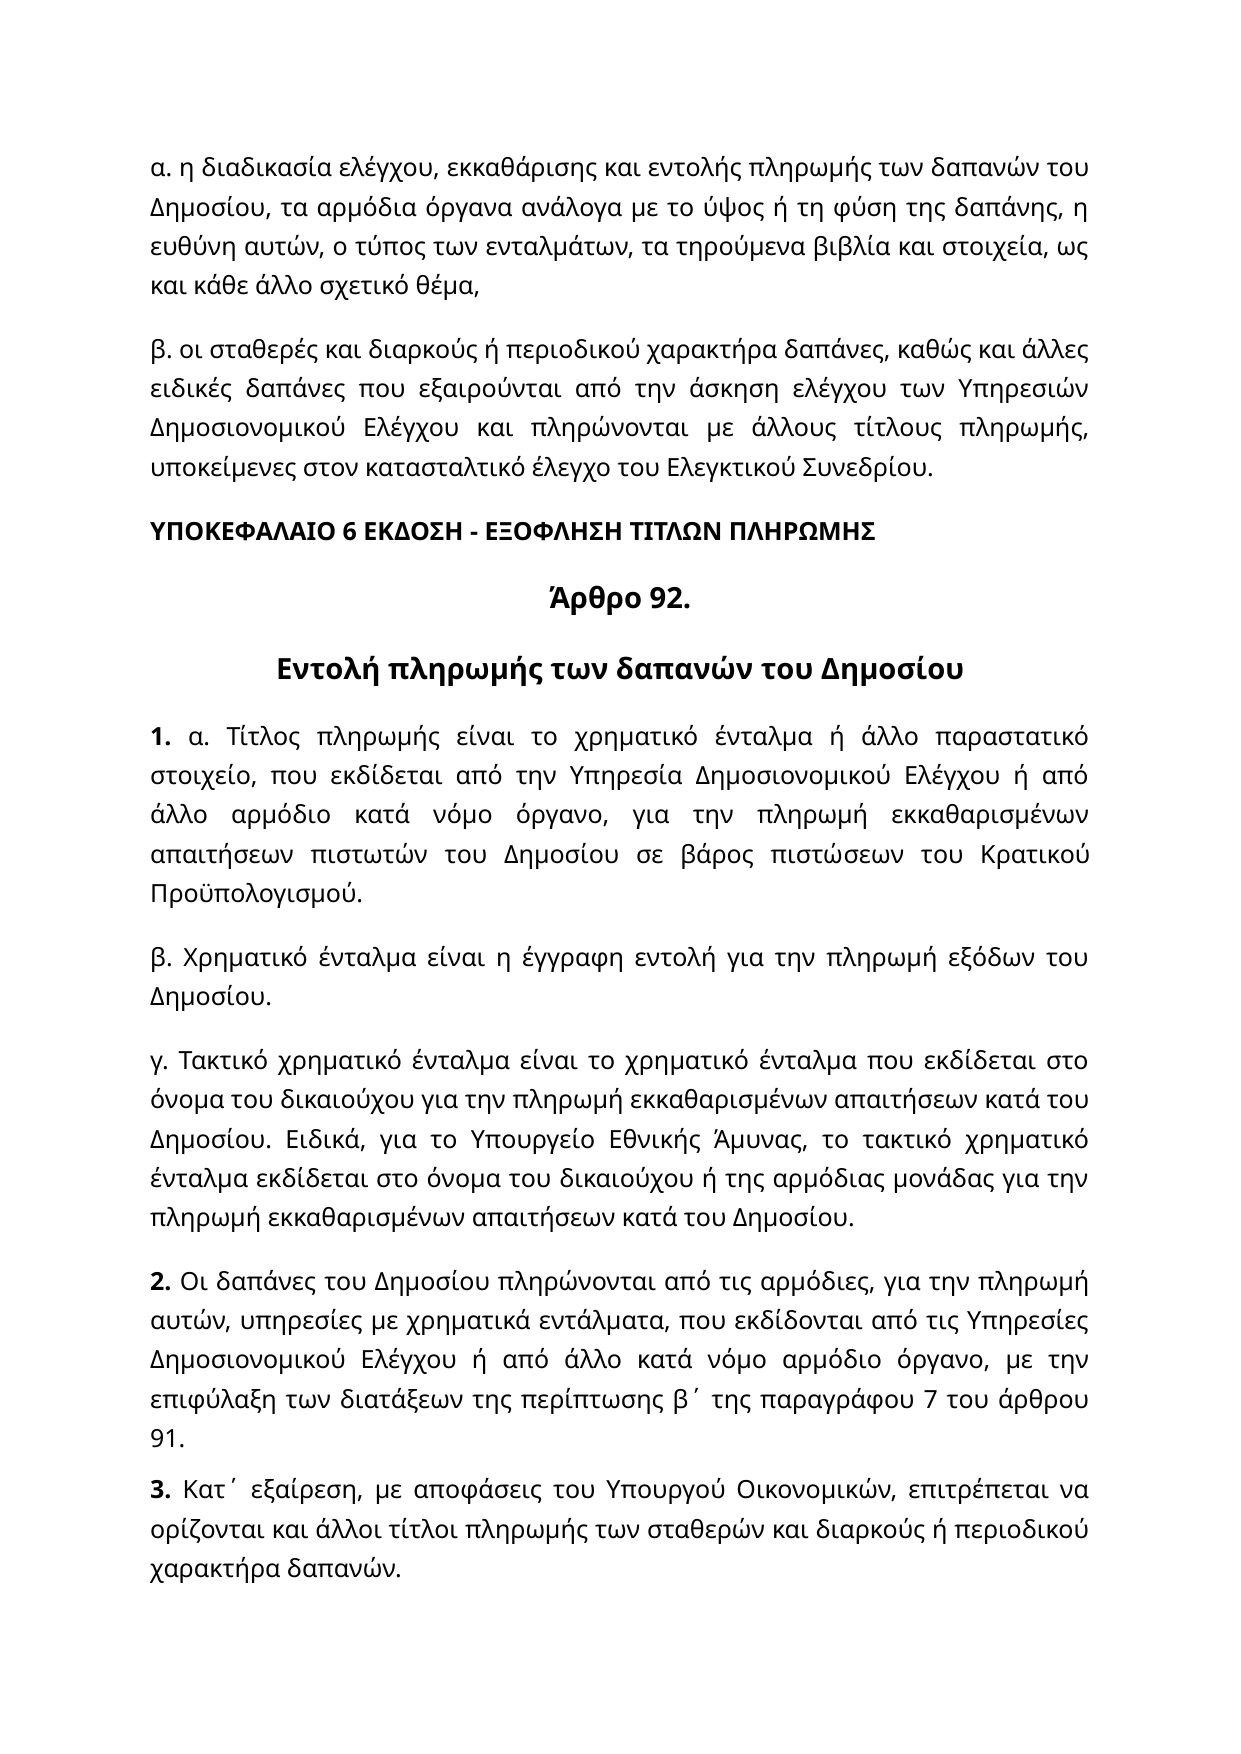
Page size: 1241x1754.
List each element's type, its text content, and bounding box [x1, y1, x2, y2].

text γ. Τακτικό χρηματικό ένταλμα είναι το χρηματικό ένταλμα που εκδίδεται στο όνομα του δικαιούχου για την πληρωμή εκκαθαρισμένων απαιτήσεων κατά του Δημοσίου. Ειδικά, για το Υπουργείο Εθνικής Άμυνας, το τακτικό χρηματικό ένταλμα εκδίδεται στο όνομα του δικαιούχου ή της αρμόδιας μονάδας για την πληρωμή εκκαθαρισμένων απαιτήσεων κατά του Δημοσίου. [150, 1043, 1090, 1234]
text β. Χρηματικό ένταλμα είναι η έγγραφη εντολή για την πληρωμή εξόδων του Δημοσίου. [150, 939, 1090, 1013]
subtitle Άρθρο 92. [150, 577, 1090, 617]
text ΥΠΟΚΕΦΑΛΑΙΟ 6 ΕΚΔΟΣΗ - ΕΞΟΦΛΗΣΗ ΤΙΤΛΩΝ ΠΛΗΡΩΜΗΣ [150, 513, 1090, 547]
text 3. Κατ΄ εξαίρεση, με αποφάσεις του Υπουργού Οικονομικών, επιτρέπεται να ορίζονται και άλλοι τίτλοι πληρωμής των σταθερών και διαρκούς ή περιοδικού χαρακτήρα δαπανών. [150, 1472, 1090, 1584]
text 2. Οι δαπάνες του Δημοσίου πληρώνονται από τις αρμόδιες, για την πληρωμή αυτών, υπηρεσίες με χρηματικά εντάλματα, που εκδίδονται από τις Υπηρεσίες Δημοσιονομικού Ελέγχου ή από άλλο κατά νόμο αρμόδιο όργανο, με την επιφύλαξη των διατάξεων της περίπτωσης β΄ της παραγράφου 7 του άρθρου 91. [150, 1264, 1090, 1454]
subtitle Εντολή πληρωμής των δαπανών του Δημοσίου [150, 648, 1090, 688]
text α. η διαδικασία ελέγχου, εκκαθάρισης και εντολής πληρωμής των δαπανών του Δημοσίου, τα αρμόδια όργανα ανάλογα με το ύψος ή τη φύση της δαπάνης, η ευθύνη αυτών, ο τύπος των ενταλμάτων, τα τηρούμενα βιβλία και στοιχεία, ως και κάθε άλλο σχετικό θέμα, [150, 150, 1090, 302]
text 1. α. Τίτλος πληρωμής είναι το χρηματικό ένταλμα ή άλλο παραστατικό στοιχείο, που εκδίδεται από την Υπηρεσία Δημοσιονομικού Ελέγχου ή από άλλο αρμόδιο κατά νόμο όργανο, για την πληρωμή εκκαθαρισμένων απαιτήσεων πιστωτών του Δημοσίου σε βάρος πιστώ­σεων του Κρατικού Προϋπολογισμού. [150, 719, 1090, 909]
text β. οι σταθερές και διαρκούς ή περιοδικού χαρακτήρα δαπάνες, καθώς και άλλες ειδικές δαπάνες που εξαιρούνται από την άσκηση ελέγχου των Υπηρεσιών Δημοσιονομικού Ελέγχου και πληρώνονται με άλλους τίτλους πληρωμής, υποκείμενες στον κατασταλτικό έλεγχο του Ελεγκτικού Συνεδρίου. [150, 332, 1090, 483]
